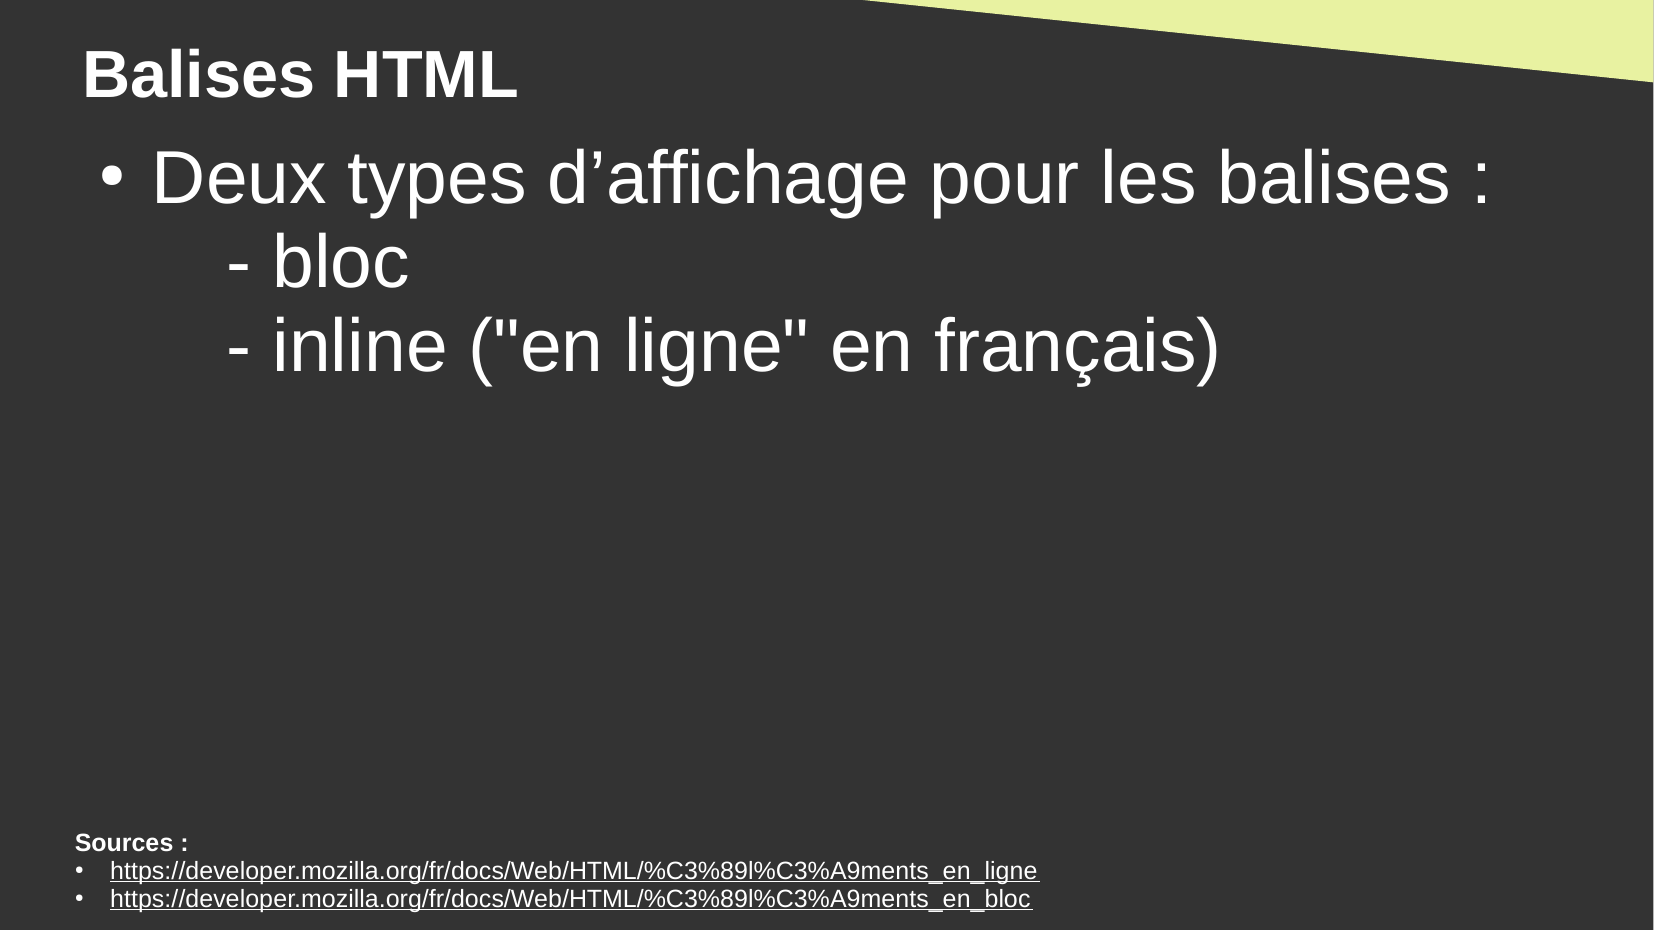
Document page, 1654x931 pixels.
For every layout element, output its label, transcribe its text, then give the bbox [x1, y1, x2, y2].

list Deux types d’affichage pour les balises : - bloc - inline ("en ligne" en français) [80, 135, 1620, 507]
text_box [862, 0, 1654, 83]
text_box Sources : https://developer.mozilla.org/fr/docs/Web/HTML/%C3%89l%C3%A9ments_en_ligne https://developer.mozilla.org/fr/docs/Web/HTML/%C3%89l%C3%A9ments_en_bloc [60, 821, 1546, 921]
title Balises HTML [82, 37, 1571, 114]
